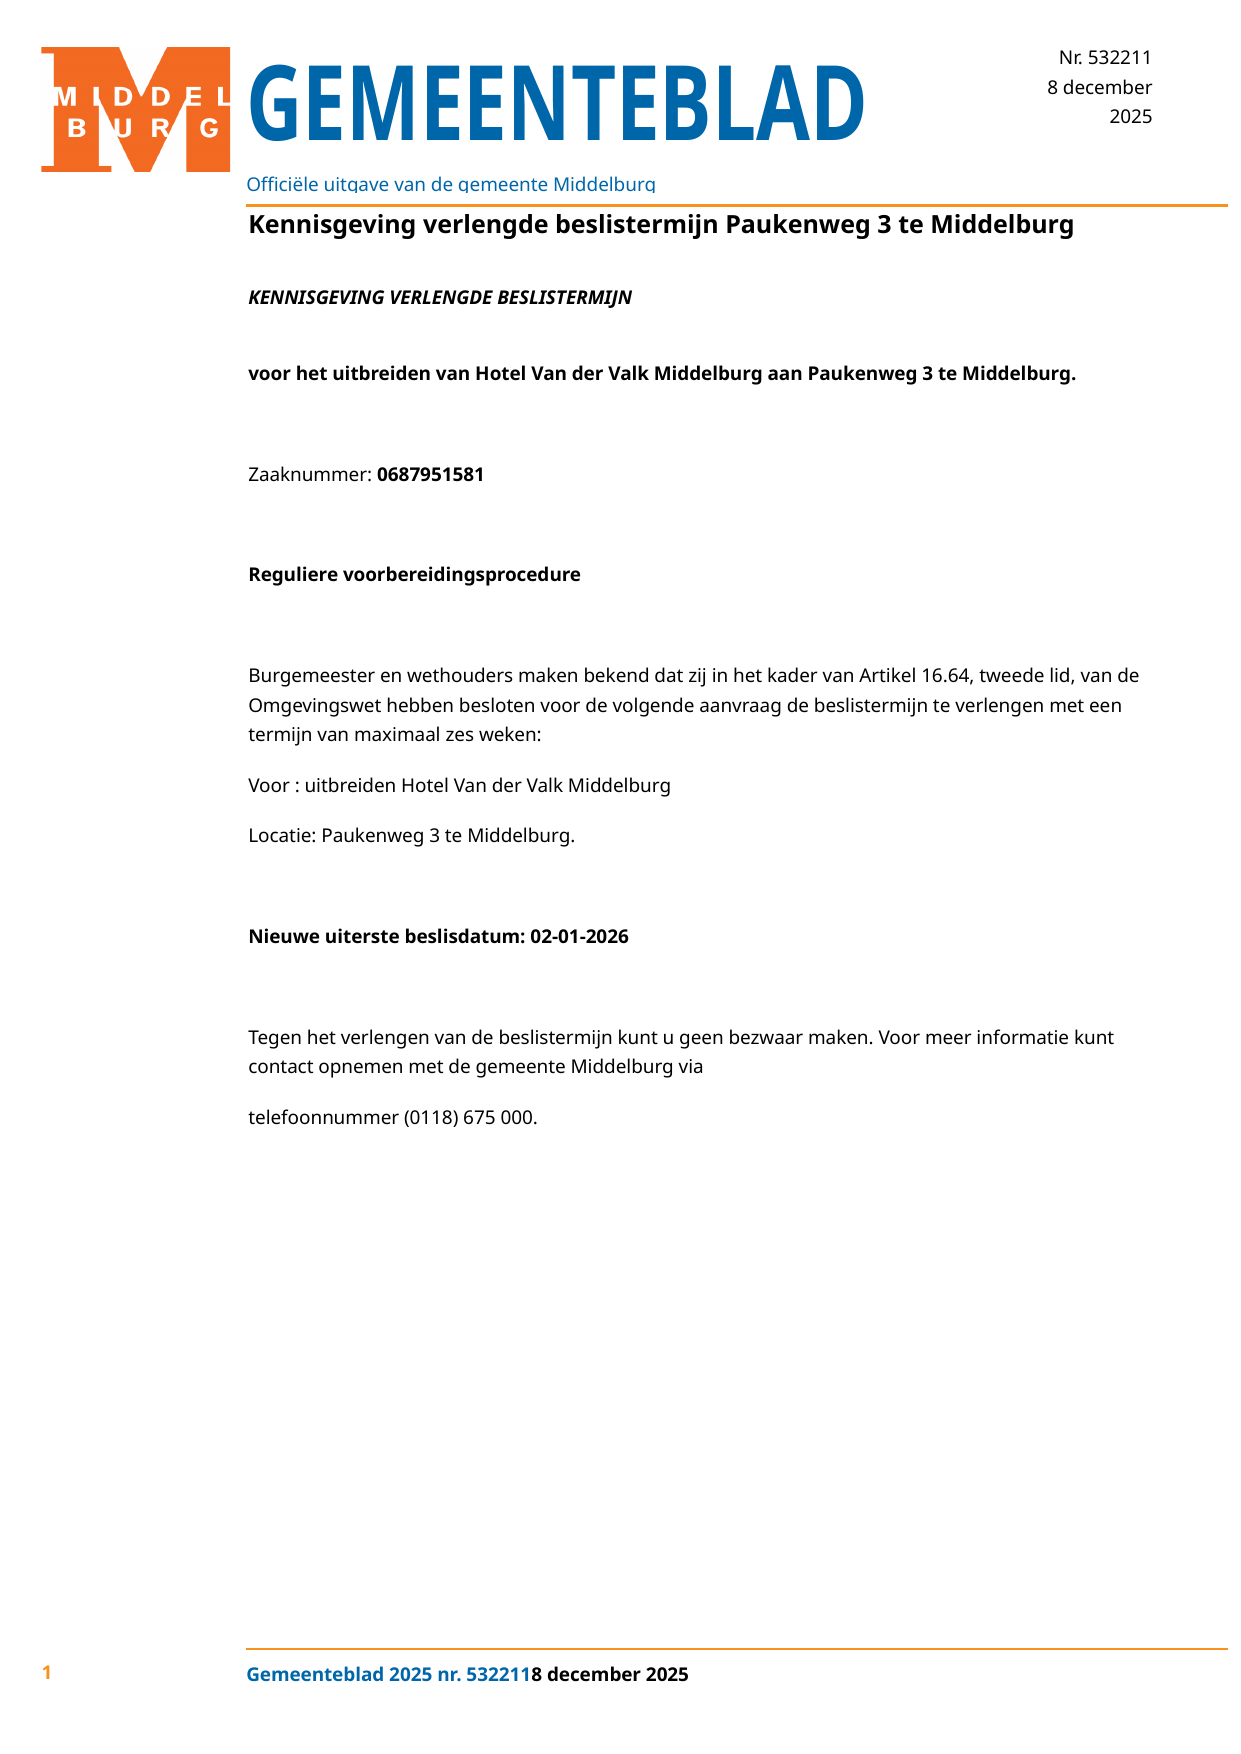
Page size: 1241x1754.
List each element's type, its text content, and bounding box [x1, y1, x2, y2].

text telefoonnummer (0118) 675 000. [248, 1104, 1152, 1130]
text KENNISGEVING VERLENGDE BESLISTERMIJN [248, 284, 1152, 309]
text Reguliere voorbereidingsprocedure [248, 562, 1152, 587]
picture [41, 47, 231, 172]
text Tegen het verlengen van de beslistermijn kunt u geen bezwaar maken. Voor meer informatie kunt contact opnemen met de gemeente Middelburg via [248, 1024, 1152, 1079]
text Kennisgeving verlengde beslistermijn Paukenweg 3 te Middelburg [248, 207, 1152, 241]
text Zaaknummer: 0687951581 [248, 461, 1152, 487]
text Nieuwe uiterste beslisdatum: 02-01-2026 [248, 923, 1152, 949]
text voor het uitbreiden van Hotel Van der Valk Middelburg aan Paukenweg 3 te Middelburg. [248, 360, 1152, 386]
text Voor : uitbreiden Hotel Van der Valk Middelburg [248, 772, 1152, 798]
text Burgemeester en wethouders maken bekend dat zij in het kader van Artikel 16.64, tweede lid, van de Omgevingswet hebben besloten voor de volgende aanvraag de beslistermijn te verlengen met een termijn van maximaal zes weken: [248, 662, 1152, 747]
text Locatie: Paukenweg 3 te Middelburg. [248, 822, 1152, 848]
